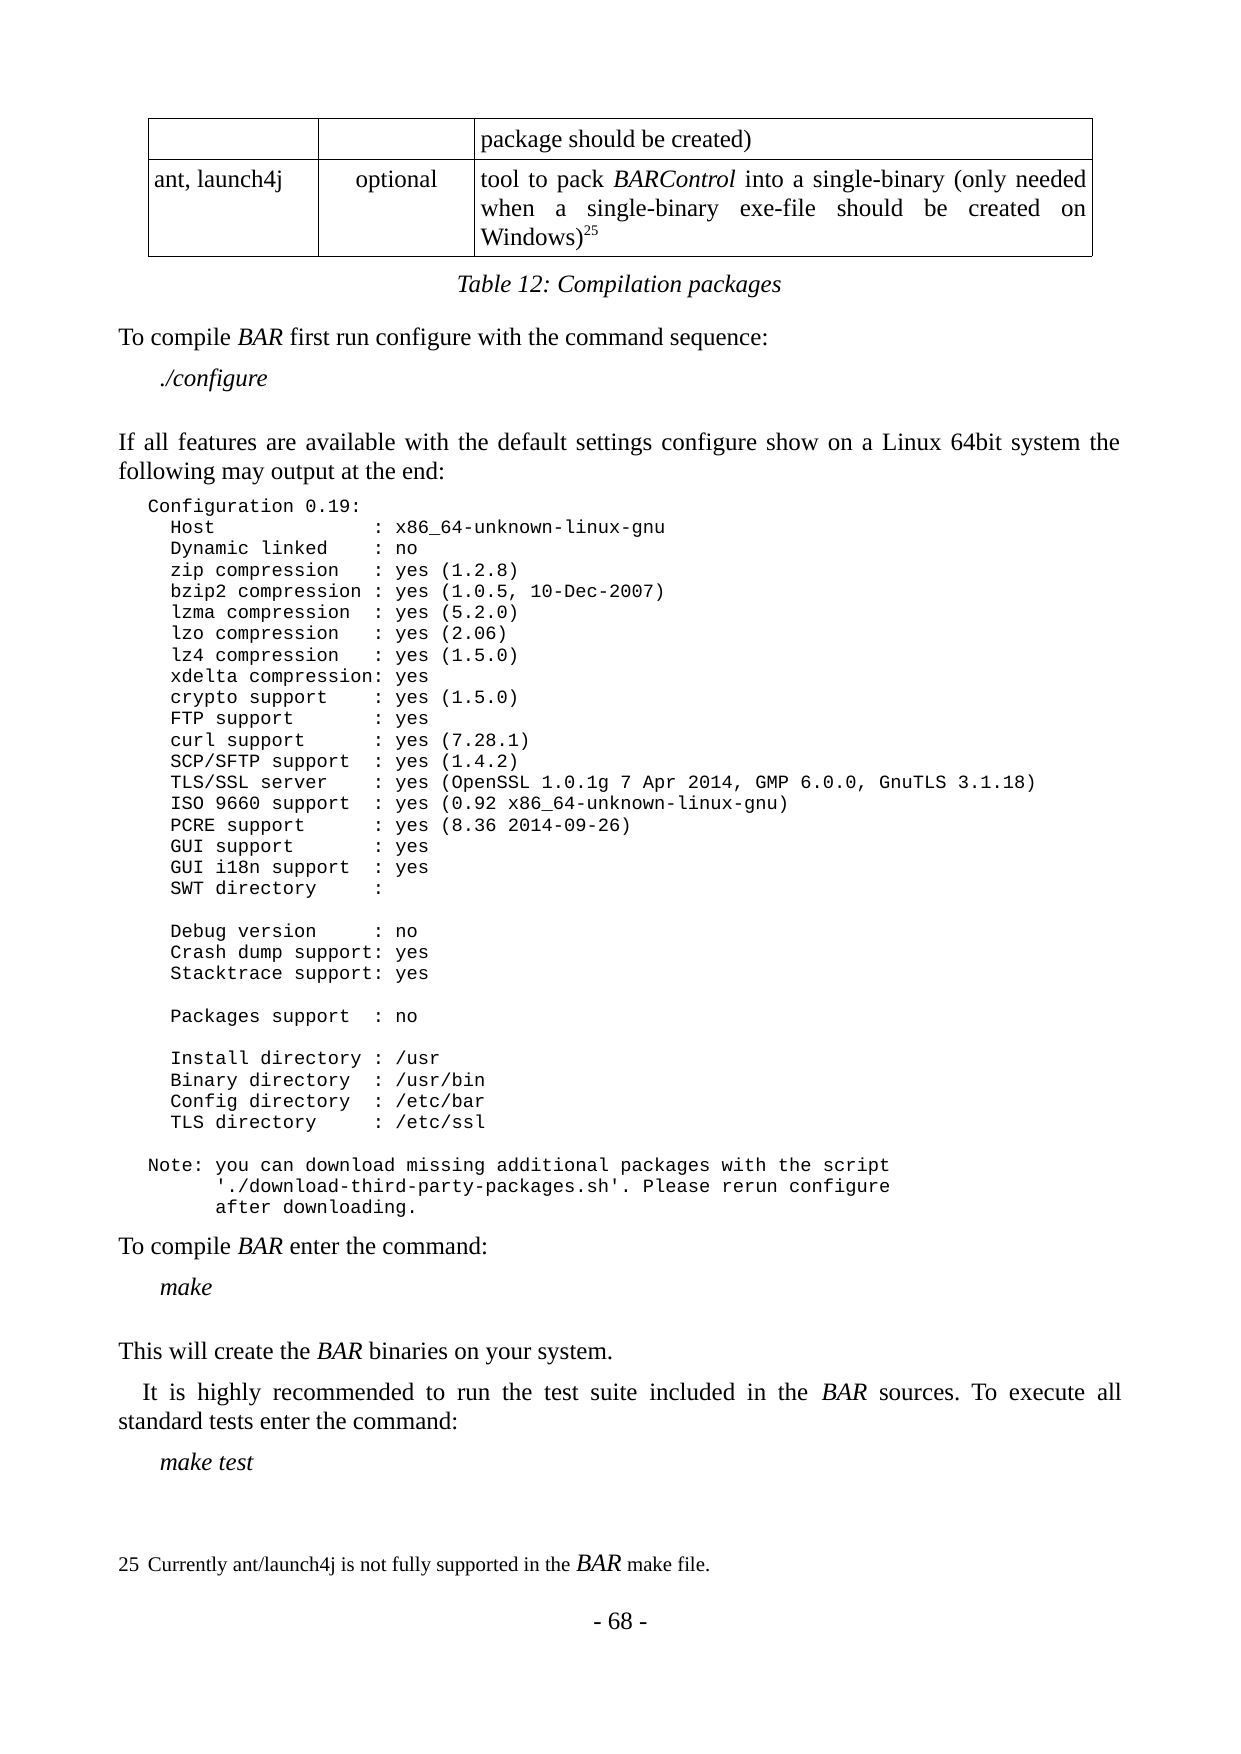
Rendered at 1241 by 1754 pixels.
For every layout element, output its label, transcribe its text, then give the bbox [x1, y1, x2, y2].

text It is highly recommended to run the test suite included in the BAR sources. To execute all standard tests enter the command: [118, 1377, 1122, 1434]
table_cell package should be created) [475, 119, 1092, 158]
text Binary directory : /usr/bin [148, 1070, 1122, 1092]
text make [159, 1272, 1122, 1301]
text Install directory : /usr [148, 1049, 1122, 1070]
text To compile BAR enter the command: [118, 1231, 1122, 1260]
table_cell [149, 119, 318, 158]
table_cell ant, launch4j [149, 160, 318, 256]
table_cell tool to pack BARControl into a single-binary (only needed when a single-binary exe-file should be created on Windows) [475, 160, 1092, 256]
text './download-third-party-packages.sh'. Please rerun configure [148, 1177, 1122, 1198]
text GUI support : yes [148, 837, 1122, 858]
text curl support : yes (7.28.1) [148, 730, 1122, 752]
text Configuration 0.19: [148, 497, 1122, 518]
text lzma compression : yes (5.2.0) [148, 603, 1122, 624]
text FTP support : yes [148, 709, 1122, 730]
text lzo compression : yes (2.06) [148, 624, 1122, 645]
text Config directory : /etc/bar [148, 1092, 1122, 1113]
text zip compression : yes (1.2.8) [148, 560, 1122, 582]
text ./configure [159, 363, 1122, 392]
text PCRE support : yes (8.36 2014-09-26) [148, 815, 1122, 837]
text xdelta compression: yes [148, 667, 1122, 688]
text TLS directory : /etc/ssl [148, 1113, 1122, 1134]
text ISO 9660 support : yes (0.92 x86_64-unknown-linux-gnu) [148, 794, 1122, 815]
text SCP/SFTP support : yes (1.4.2) [148, 752, 1122, 773]
text make test [159, 1447, 1122, 1476]
text Debug version : no [148, 922, 1122, 943]
text lz4 compression : yes (1.5.0) [148, 645, 1122, 667]
text Packages support : no [148, 1007, 1122, 1028]
text To compile BAR first run configure with the command sequence: [118, 322, 1122, 351]
text GUI i18n support : yes [148, 858, 1122, 879]
table_cell optional [319, 160, 474, 256]
text Dynamic linked : no [148, 539, 1122, 560]
text Table 12: Compilation packages [118, 269, 1122, 298]
text SWT directory : [148, 879, 1122, 900]
table_cell [319, 119, 474, 158]
text Crash dump support: yes [148, 943, 1122, 964]
text Stacktrace support: yes [148, 964, 1122, 985]
text If all features are available with the default settings configure show on a Linux 64bit system the following may output at the end: [118, 427, 1122, 485]
text Host : x86_64-unknown-linux-gnu [148, 518, 1122, 539]
text This will create the BAR binaries on your system. [118, 1336, 1122, 1365]
text TLS/SSL server : yes (OpenSSL 1.0.1g 7 Apr 2014, GMP 6.0.0, GnuTLS 3.1.18) [148, 773, 1122, 794]
text after downloading. [148, 1198, 1122, 1219]
text crypto support : yes (1.5.0) [148, 688, 1122, 709]
text Note: you can download missing additional packages with the script [148, 1155, 1122, 1177]
text bzip2 compression : yes (1.0.5, 10-Dec-2007) [148, 582, 1122, 603]
